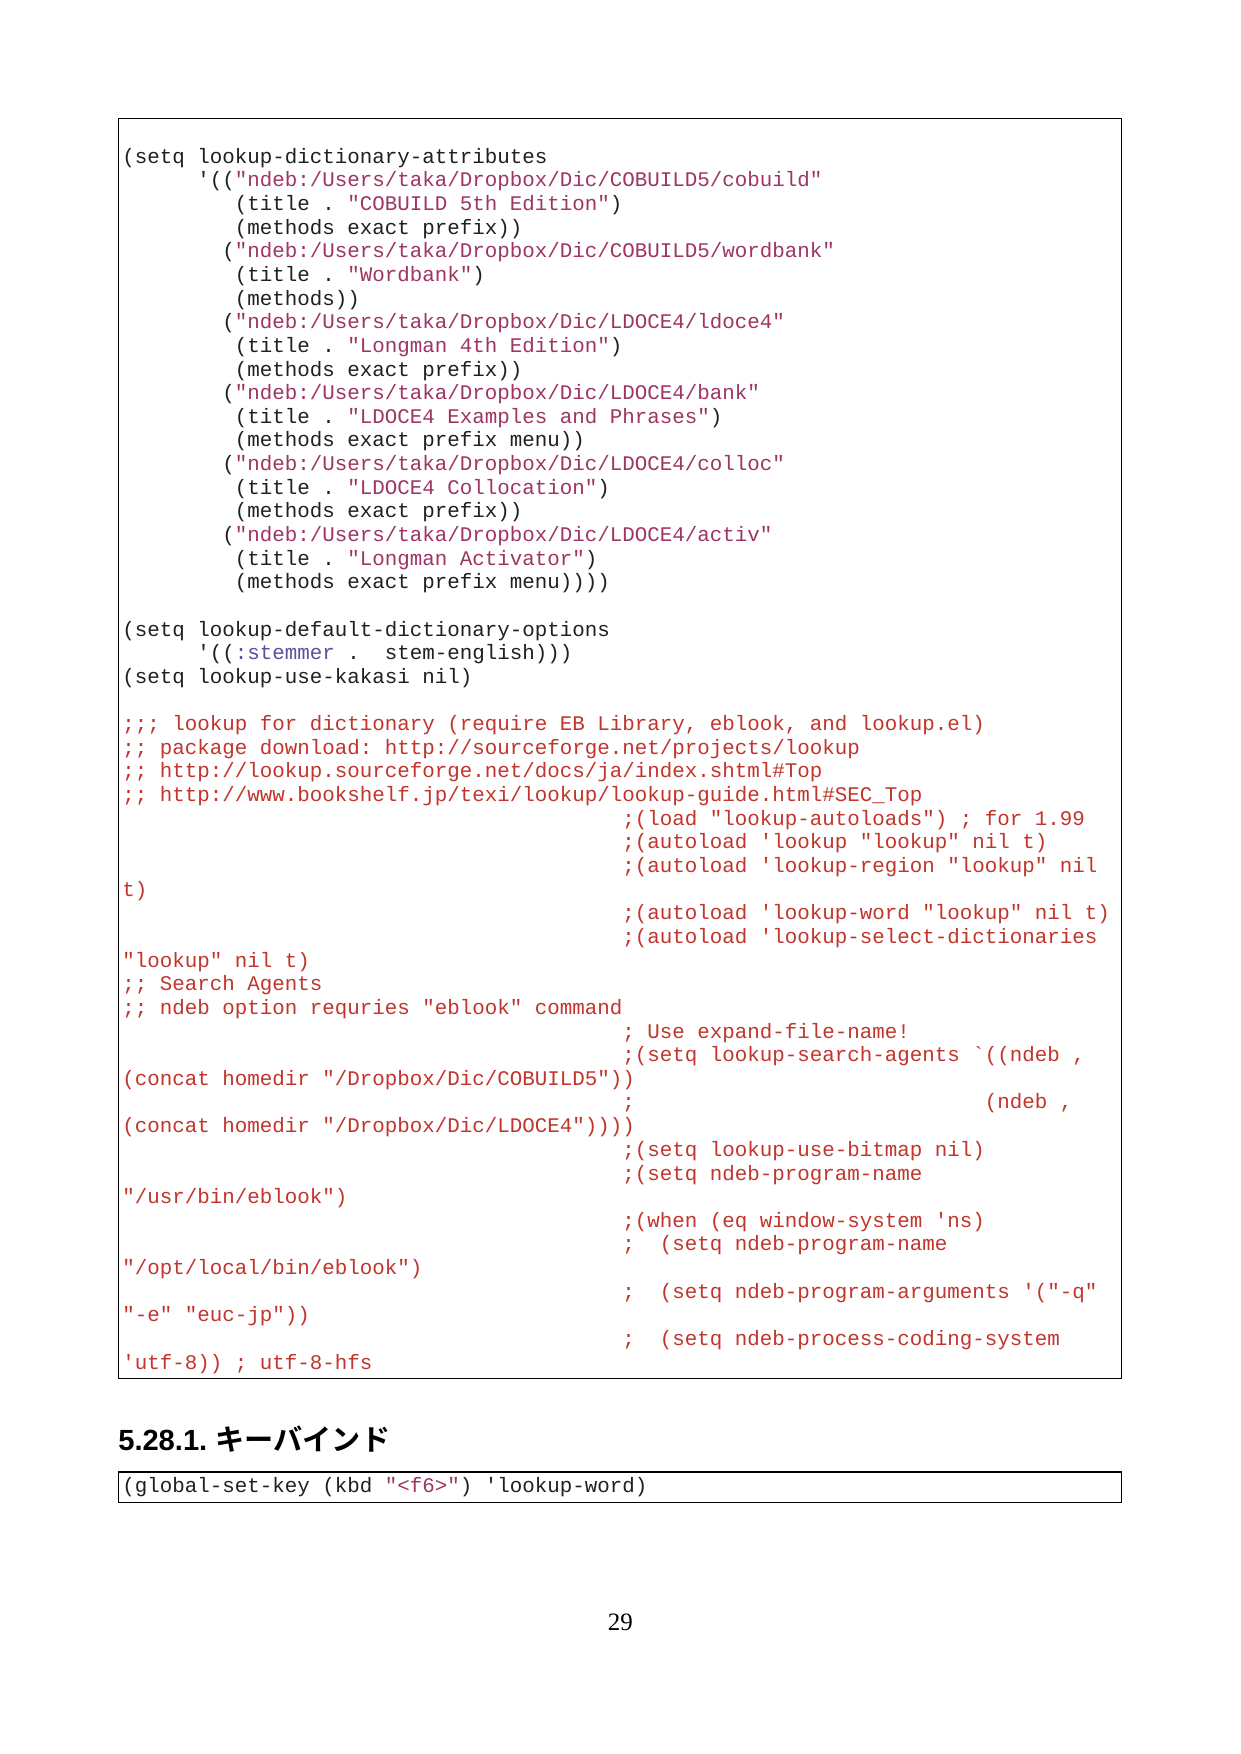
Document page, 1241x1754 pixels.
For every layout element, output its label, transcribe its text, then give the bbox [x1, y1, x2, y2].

text '((:stemmer . stem-english))) [119, 638, 1121, 662]
text (title . "LDOCE4 Collocation") [119, 473, 1121, 496]
text ;; http://www.bookshelf.jp/texi/lookup/lookup-guide.html#SEC_Top [119, 780, 1121, 804]
text ("ndeb:/Users/taka/Dropbox/Dic/LDOCE4/bank" [119, 378, 1121, 402]
text (setq lookup-default-dictionary-options [119, 615, 1121, 638]
text ("ndeb:/Users/taka/Dropbox/Dic/LDOCE4/activ" [119, 520, 1121, 544]
text (global-set-key (kbd "<f6>") 'lookup-word) [119, 1473, 1121, 1502]
text ; (setq ndeb-process-coding-system 'utf-8)) ; utf-8-hfs [119, 1324, 1121, 1378]
text ;(autoload 'lookup-select-dictionaries "lookup" nil t) [119, 922, 1121, 969]
text (title . "LDOCE4 Examples and Phrases") [119, 402, 1121, 426]
text ("ndeb:/Users/taka/Dropbox/Dic/COBUILD5/wordbank" [119, 236, 1121, 260]
text ; Use expand-file-name! [119, 1017, 1121, 1040]
text ;;; lookup for dictionary (require EB Library, eblook, and lookup.el) [119, 709, 1121, 733]
text '(("ndeb:/Users/taka/Dropbox/Dic/COBUILD5/cobuild" [119, 165, 1121, 189]
text ; (setq ndeb-program-name "/opt/local/bin/eblook") [119, 1229, 1121, 1277]
text ;(setq lookup-use-bitmap nil) [119, 1135, 1121, 1158]
text (title . "Wordbank") [119, 260, 1121, 284]
text ;(load "lookup-autoloads") ; for 1.99 [119, 804, 1121, 827]
text (methods exact prefix menu)))) [119, 567, 1121, 591]
text (title . "COBUILD 5th Edition") [119, 189, 1121, 213]
text ;(autoload 'lookup "lookup" nil t) [119, 827, 1121, 851]
text ;(autoload 'lookup-word "lookup" nil t) [119, 898, 1121, 922]
text ("ndeb:/Users/taka/Dropbox/Dic/LDOCE4/colloc" [119, 449, 1121, 473]
text (title . "Longman 4th Edition") [119, 331, 1121, 354]
text ;; ndeb option requries "eblook" command [119, 993, 1121, 1017]
text ;; Search Agents [119, 969, 1121, 993]
text ;(setq ndeb-program-name "/usr/bin/eblook") [119, 1158, 1121, 1206]
text (setq lookup-dictionary-attributes [119, 142, 1121, 165]
text (methods exact prefix)) [119, 213, 1121, 236]
text (title . "Longman Activator") [119, 544, 1121, 567]
text (methods exact prefix)) [119, 354, 1121, 378]
text ;; package download: http://sourceforge.net/projects/lookup [119, 733, 1121, 757]
text ;(when (eq window-system 'ns) [119, 1206, 1121, 1229]
text ;(setq lookup-search-agents `((ndeb ,(concat homedir "/Dropbox/Dic/COBUILD5")) [119, 1040, 1121, 1088]
text (methods exact prefix menu)) [119, 426, 1121, 449]
text (setq lookup-use-kakasi nil) [119, 662, 1121, 686]
text ;(autoload 'lookup-region "lookup" nil t) [119, 851, 1121, 898]
text ("ndeb:/Users/taka/Dropbox/Dic/LDOCE4/ldoce4" [119, 307, 1121, 331]
text ; (setq ndeb-program-arguments '("-q" "-e" "euc-jp")) [119, 1277, 1121, 1324]
text ; (ndeb ,(concat homedir "/Dropbox/Dic/LDOCE4")))) [119, 1088, 1121, 1135]
text (methods exact prefix)) [119, 496, 1121, 520]
text ;; http://lookup.sourceforge.net/docs/ja/index.shtml#Top [119, 757, 1121, 780]
text (methods)) [119, 284, 1121, 307]
subtitle キーバインド [118, 1417, 1122, 1459]
